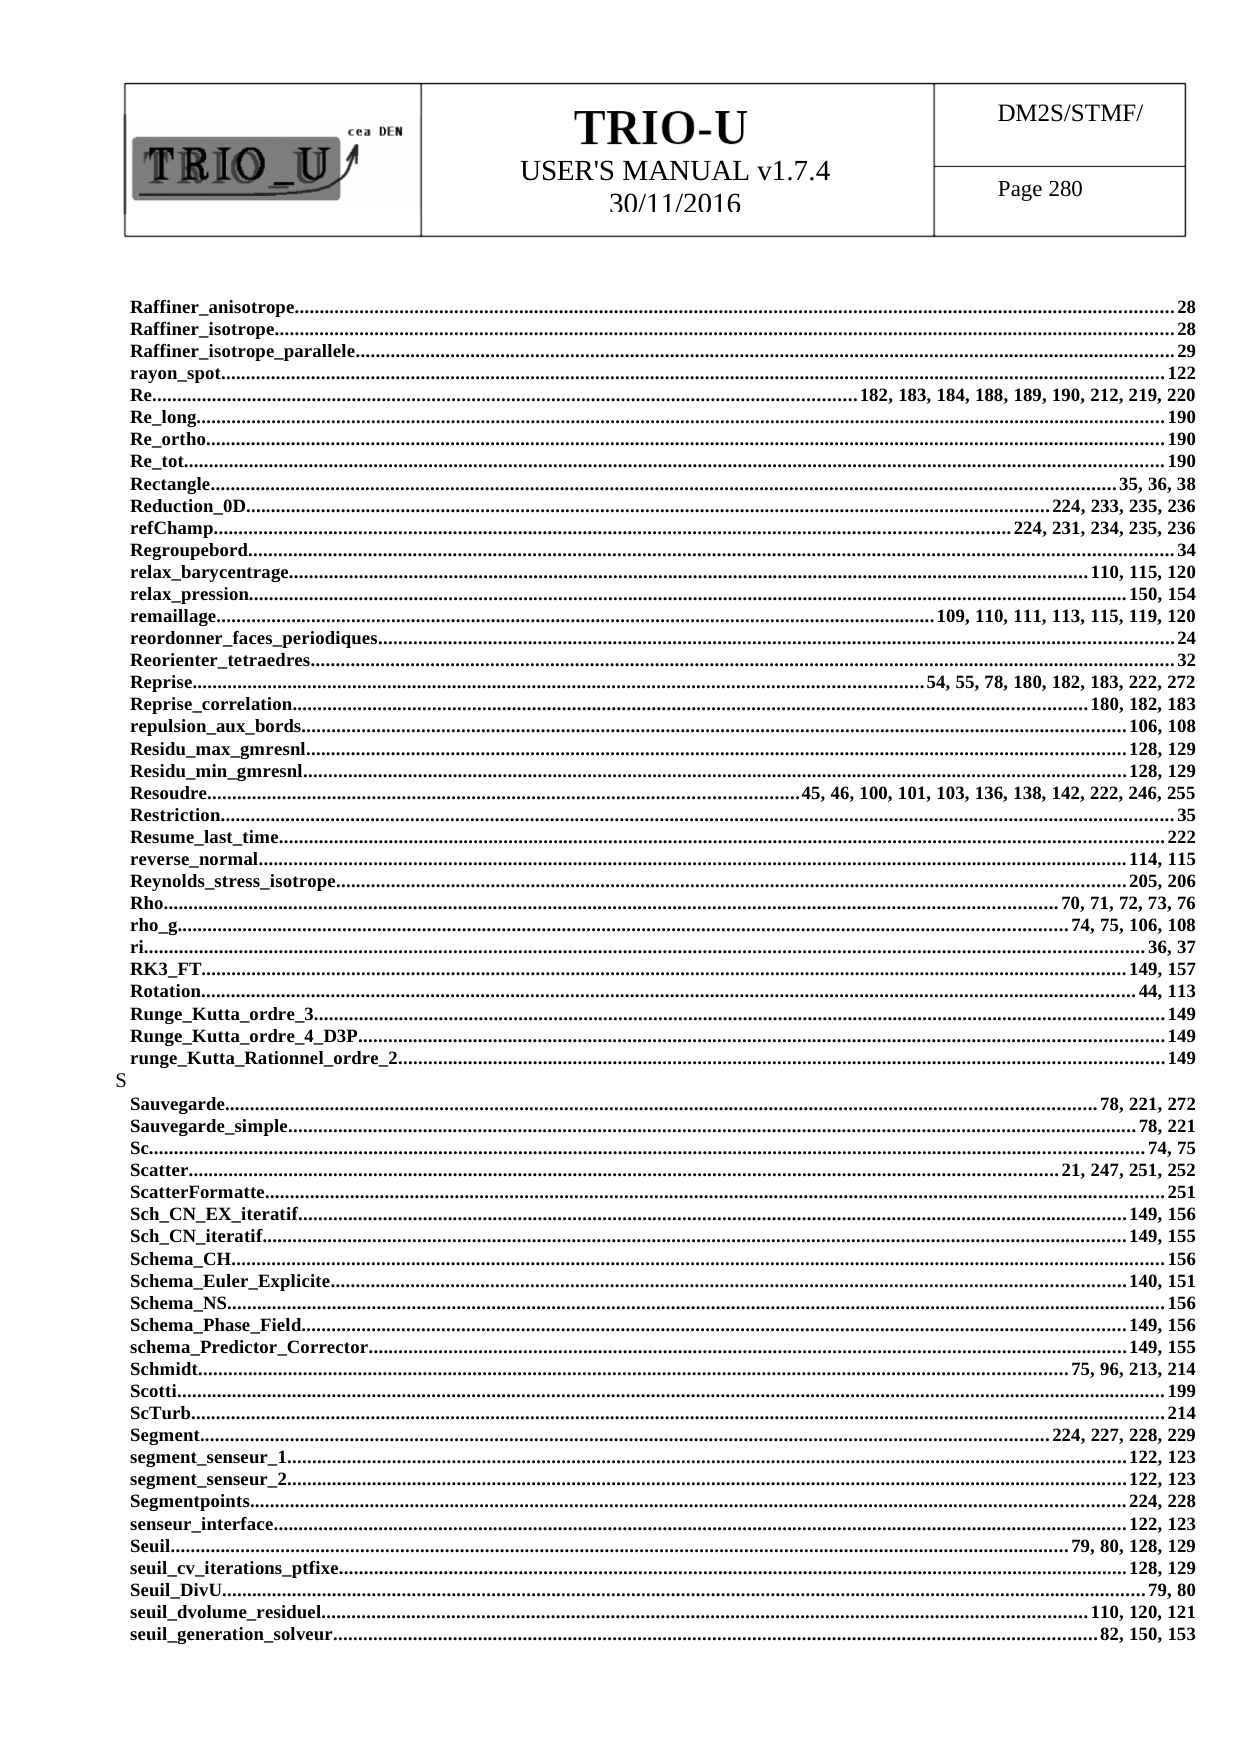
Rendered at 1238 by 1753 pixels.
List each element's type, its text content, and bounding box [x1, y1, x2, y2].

text ri 36, 37 [130, 936, 1196, 958]
text reordonner_faces_periodiques 24 [130, 627, 1196, 649]
text ScTurb 214 [130, 1401, 1196, 1423]
text Re_long 190 [130, 406, 1196, 428]
text Reynolds_stress_isotrope 205, 206 [130, 869, 1196, 892]
text Seuil 79, 80, 128, 129 [130, 1534, 1196, 1556]
text Scotti 199 [130, 1379, 1196, 1401]
text relax_pression 150, 154 [130, 582, 1196, 604]
text Segmentpoints 224, 228 [130, 1490, 1196, 1512]
text Runge_Kutta_ordre_4_D3P 149 [130, 1024, 1196, 1046]
text segment_senseur_2 122, 123 [130, 1468, 1196, 1490]
text seuil_dvolume_residuel 110, 120, 121 [130, 1600, 1196, 1622]
text Scatter 21, 247, 251, 252 [130, 1158, 1196, 1181]
text Schema_NS 156 [130, 1291, 1196, 1313]
text Sauvegarde_simple 78, 221 [130, 1114, 1196, 1136]
text refChamp 224, 231, 234, 235, 236 [130, 516, 1196, 538]
text Residu_max_gmresnl 128, 129 [130, 737, 1196, 759]
text reverse_normal 114, 115 [130, 847, 1196, 869]
text relax_barycentrage 110, 115, 120 [130, 560, 1196, 582]
text Schema_Euler_Explicite 140, 151 [130, 1269, 1196, 1291]
text rho_g 74, 75, 106, 108 [130, 914, 1196, 936]
text Resoudre 45, 46, 100, 101, 103, 136, 138, 142, 222, 246, 255 [130, 781, 1196, 803]
text Reprise_correlation 180, 182, 183 [130, 693, 1196, 715]
text repulsion_aux_bords 106, 108 [130, 715, 1196, 737]
text Rectangle 35, 36, 38 [130, 472, 1196, 494]
text rayon_spot 122 [130, 362, 1196, 384]
text Raffiner_isotrope_parallele 29 [130, 339, 1196, 362]
text Residu_min_gmresnl 128, 129 [130, 759, 1196, 781]
text Sc 74, 75 [130, 1136, 1196, 1158]
text Rotation 44, 113 [130, 980, 1196, 1002]
text Re_tot 190 [130, 450, 1196, 472]
text senseur_interface 122, 123 [130, 1512, 1196, 1534]
text seuil_cv_iterations_ptfixe 128, 129 [130, 1556, 1196, 1578]
text Schema_Phase_Field 149, 156 [130, 1313, 1196, 1335]
text runge_Kutta_Rationnel_ordre_2 149 [130, 1046, 1196, 1068]
text Raffiner_anisotrope 28 [130, 295, 1196, 317]
text Schema_CH 156 [130, 1247, 1196, 1269]
text Re_ortho 190 [130, 428, 1196, 450]
text Reduction_0D 224, 233, 235, 236 [130, 494, 1196, 516]
text ScatterFormatte 251 [130, 1181, 1196, 1203]
text Restriction 35 [130, 803, 1196, 825]
text Reprise 54, 55, 78, 180, 182, 183, 222, 272 [130, 671, 1196, 693]
text Segment 224, 227, 228, 229 [130, 1423, 1196, 1446]
text Runge_Kutta_ordre_3 149 [130, 1002, 1196, 1024]
text Sch_CN_EX_iteratif 149, 156 [130, 1203, 1196, 1225]
text Sauvegarde 78, 221, 272 [130, 1092, 1196, 1114]
text Resume_last_time 222 [130, 825, 1196, 847]
text schema_Predictor_Corrector 149, 155 [130, 1335, 1196, 1357]
text Regroupebord 34 [130, 538, 1196, 560]
text Reorienter_tetraedres 32 [130, 649, 1196, 671]
text remaillage 109, 110, 111, 113, 115, 119, 120 [130, 604, 1196, 627]
text seuil_generation_solveur 82, 150, 153 [130, 1622, 1196, 1644]
text RK3_FT 149, 157 [130, 958, 1196, 980]
text Seuil_DivU 79, 80 [130, 1578, 1196, 1600]
text Schmidt 75, 96, 213, 214 [130, 1357, 1196, 1379]
text S [115, 1068, 1196, 1092]
text Sch_CN_iteratif 149, 155 [130, 1225, 1196, 1247]
text Raffiner_isotrope 28 [130, 317, 1196, 339]
text Rho 70, 71, 72, 73, 76 [130, 892, 1196, 914]
text Re 182, 183, 184, 188, 189, 190, 212, 219, 220 [130, 384, 1196, 406]
text segment_senseur_1 122, 123 [130, 1446, 1196, 1468]
